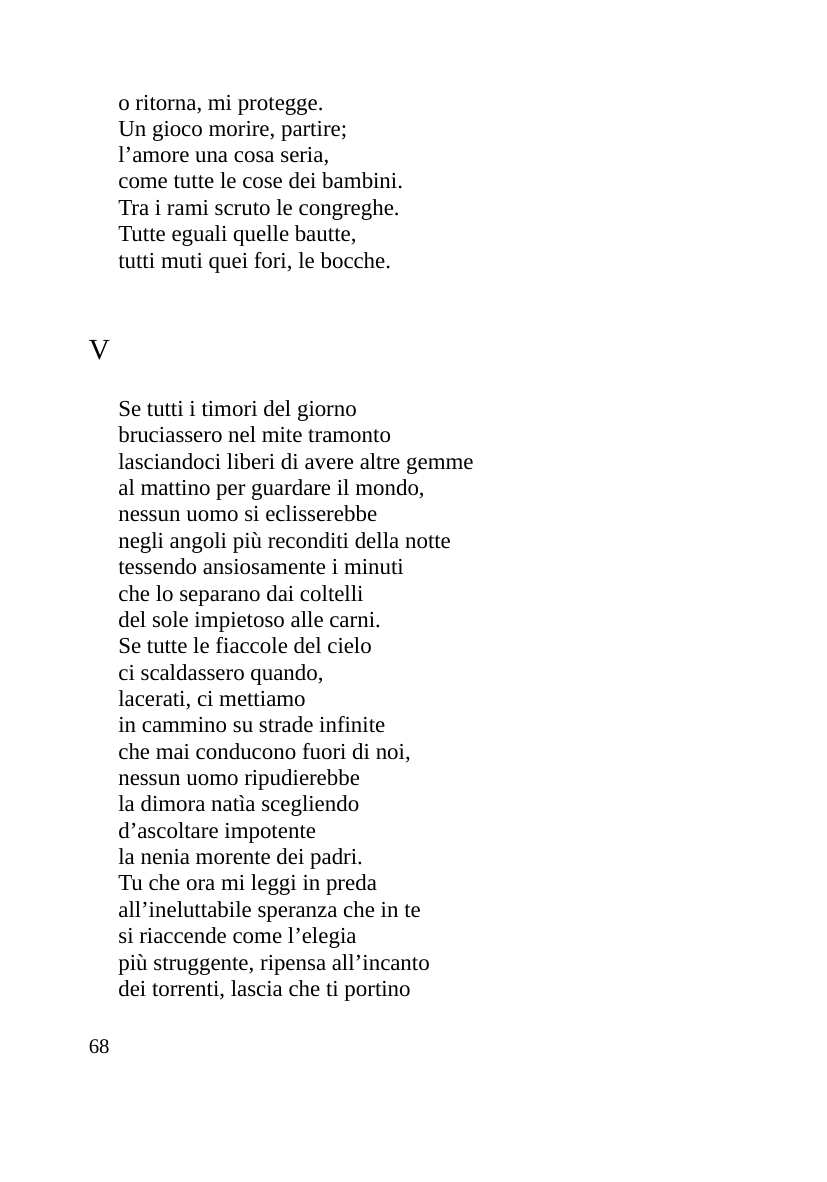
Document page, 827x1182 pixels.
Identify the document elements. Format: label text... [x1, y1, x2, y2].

text Se tutti i timori del giorno [88, 395, 738, 421]
text Se tutte le fiaccole del cielo [88, 632, 738, 659]
text tessendo ansiosamente i minuti [88, 553, 738, 579]
text nessun uomo ripudierebbe [88, 764, 738, 790]
text ci scaldassero quando, [88, 659, 738, 685]
text nessun uomo si eclisserebbe [88, 501, 738, 527]
text bruciassero nel mite tramonto [88, 421, 738, 448]
text all’ineluttabile speranza che in te [88, 896, 738, 922]
text che lo separano dai coltelli [88, 579, 738, 606]
text Tu che ora mi leggi in preda [88, 869, 738, 896]
text lasciandoci liberi di avere altre gemme [88, 448, 738, 474]
text l’amore una cosa seria, [88, 141, 738, 168]
text la dimora natìa scegliendo [88, 790, 738, 817]
text negli angoli più reconditi della notte [88, 527, 738, 553]
text Tutte eguali quelle bautte, [88, 220, 738, 247]
text d’ascoltare impotente [88, 817, 738, 843]
text dei torrenti, lascia che ti portino [88, 975, 738, 1001]
text si riaccende come l’elegia [88, 922, 738, 948]
text come tutte le cose dei bambini. [88, 168, 738, 194]
text del sole impietoso alle carni. [88, 606, 738, 632]
text al mattino per guardare il mondo, [88, 474, 738, 501]
text tutti muti quei fori, le bocche. [88, 247, 738, 273]
text V [88, 332, 738, 366]
text più struggente, ripensa all’incanto [88, 948, 738, 975]
text Un gioco morire, partire; [88, 115, 738, 141]
text in cammino su strade infinite [88, 711, 738, 738]
text la nenia morente dei padri. [88, 843, 738, 869]
text o ritorna, mi protegge. [88, 88, 738, 115]
text che mai conducono fuori di noi, [88, 738, 738, 764]
text lacerati, ci mettiamo [88, 685, 738, 711]
text Tra i rami scruto le congreghe. [88, 194, 738, 220]
